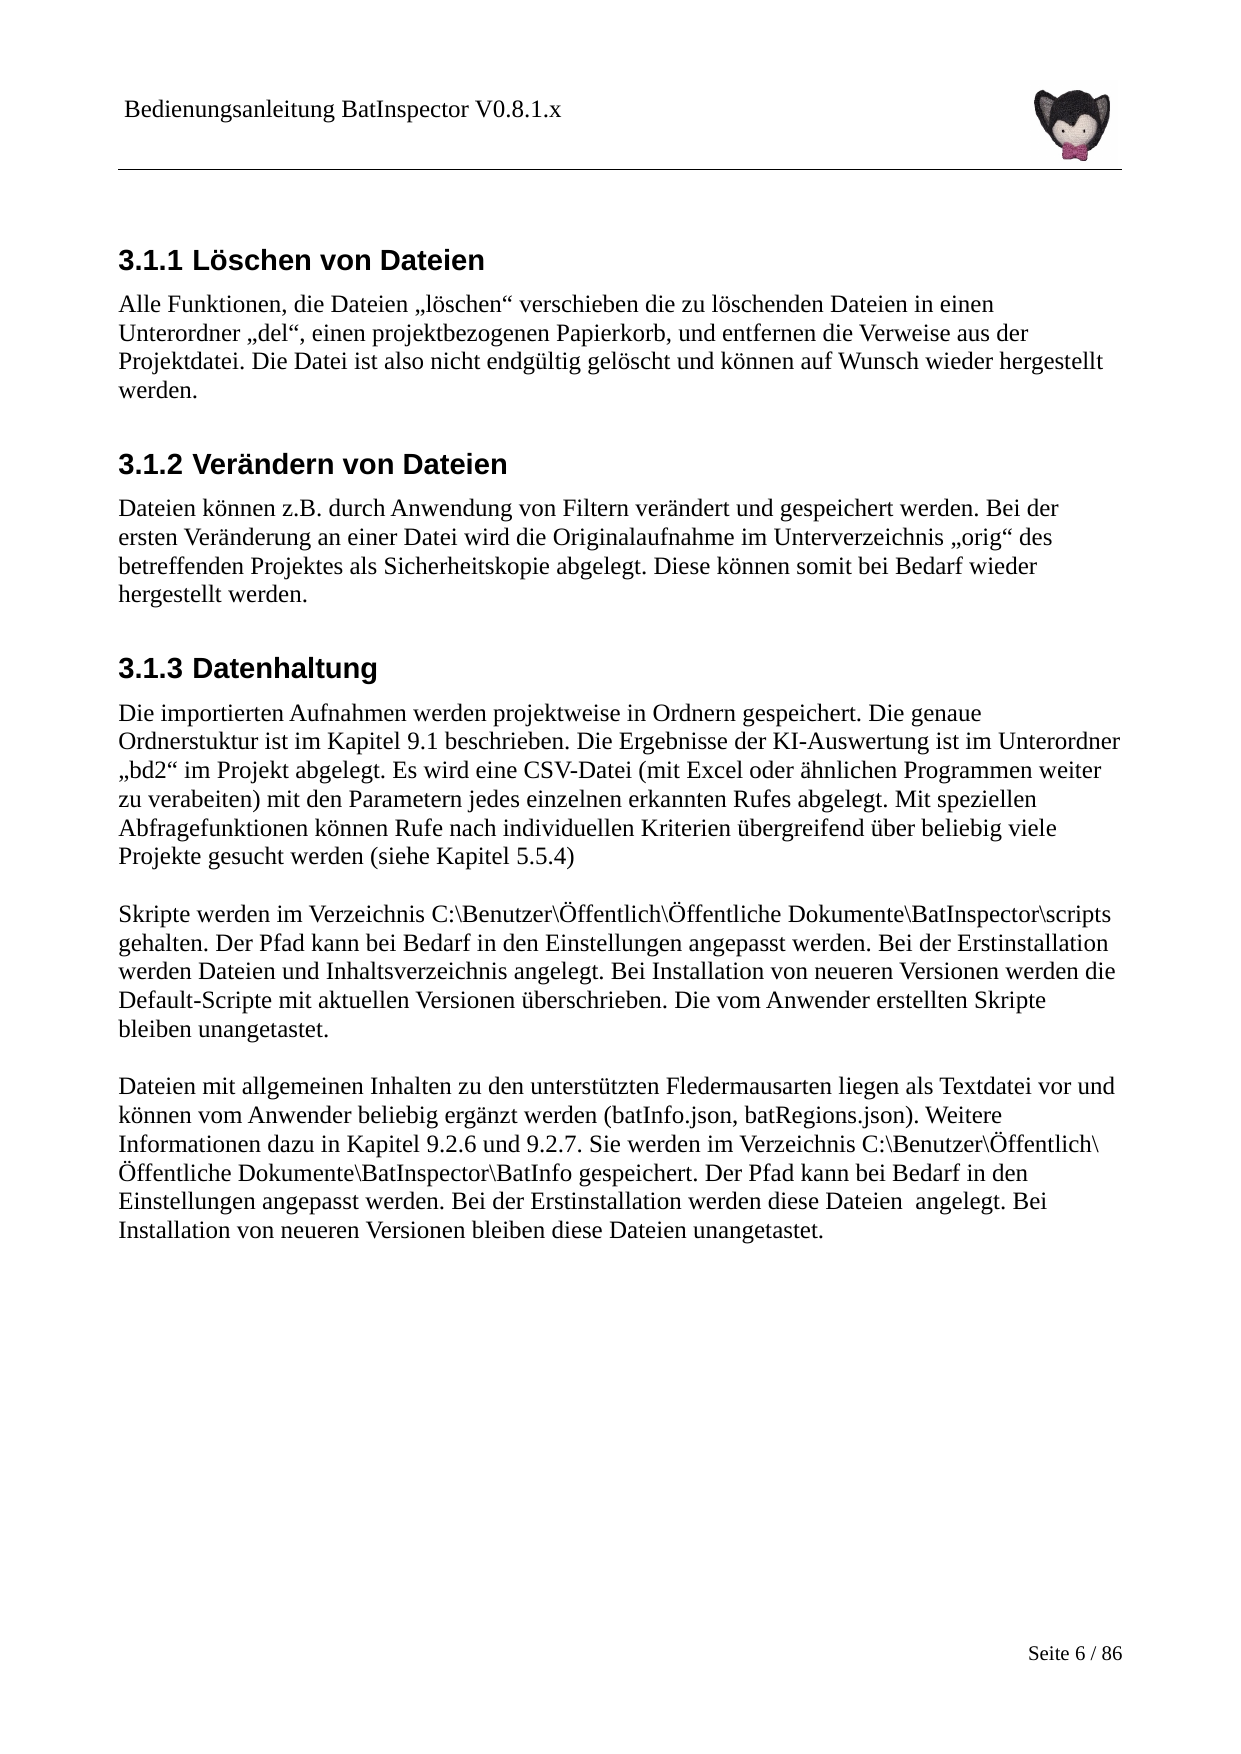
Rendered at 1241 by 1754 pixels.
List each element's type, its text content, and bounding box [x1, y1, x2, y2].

subtitle Datenhaltung [118, 652, 1122, 685]
subtitle Verändern von Dateien [118, 447, 1122, 481]
picture [1030, 80, 1119, 169]
text Alle Funktionen, die Dateien „löschen“ verschieben die zu löschenden Dateien in einen Unterordner „del“, einen projektbezogenen Papierkorb, und entfernen die Verweise aus der Projektdatei. Die Datei ist also nicht endgültig gelöscht und können auf Wunsch wieder hergestellt werden. [118, 289, 1122, 404]
subtitle Löschen von Dateien [118, 243, 1122, 276]
text Dateien mit allgemeinen Inhalten zu den unterstützten Fledermausarten liegen als Textdatei vor und können vom Anwender beliebig ergänzt werden (batInfo.json, batRegions.json). Weitere Informationen dazu in Kapitel 9.2.6 und 9.2.7. Sie werden im Verzeichnis C:\Benutzer\Öffentlich\Öffentliche Dokumente\BatInspector\BatInfo gespeichert. Der Pfad kann bei Bedarf in den Einstellungen angepasst werden. Bei der Erstinstallation werden diese Dateien angelegt. Bei Installation von neueren Versionen bleiben diese Dateien unangetastet. [118, 1071, 1122, 1244]
text Skripte werden im Verzeichnis C:\Benutzer\Öffentlich\Öffentliche Dokumente\BatInspector\scripts gehalten. Der Pfad kann bei Bedarf in den Einstellungen angepasst werden. Bei der Erstinstallation werden Dateien und Inhaltsverzeichnis angelegt. Bei Installation von neueren Versionen werden die Default-Scripte mit aktuellen Versionen überschrieben. Die vom Anwender erstellten Skripte bleiben unangetastet. [118, 899, 1122, 1043]
text Die importierten Aufnahmen werden projektweise in Ordnern gespeichert. Die genaue Ordnerstuktur ist im Kapitel 9.1 beschrieben. Die Ergebnisse der KI-Auswertung ist im Unterordner „bd2“ im Projekt abgelegt. Es wird eine CSV-Datei (mit Excel oder ähnlichen Programmen weiter zu verabeiten) mit den Parametern jedes einzelnen erkannten Rufes abgelegt. Mit speziellen Abfragefunktionen können Rufe nach individuellen Kriterien übergreifend über beliebig viele Projekte gesucht werden (siehe Kapitel 5.5.4) [118, 698, 1122, 870]
text Dateien können z.B. durch Anwendung von Filtern verändert und gespeichert werden. Bei der ersten Veränderung an einer Datei wird die Originalaufnahme im Unterverzeichnis „orig“ des betreffenden Projektes als Sicherheitskopie abgelegt. Diese können somit bei Bedarf wieder hergestellt werden. [118, 493, 1122, 608]
